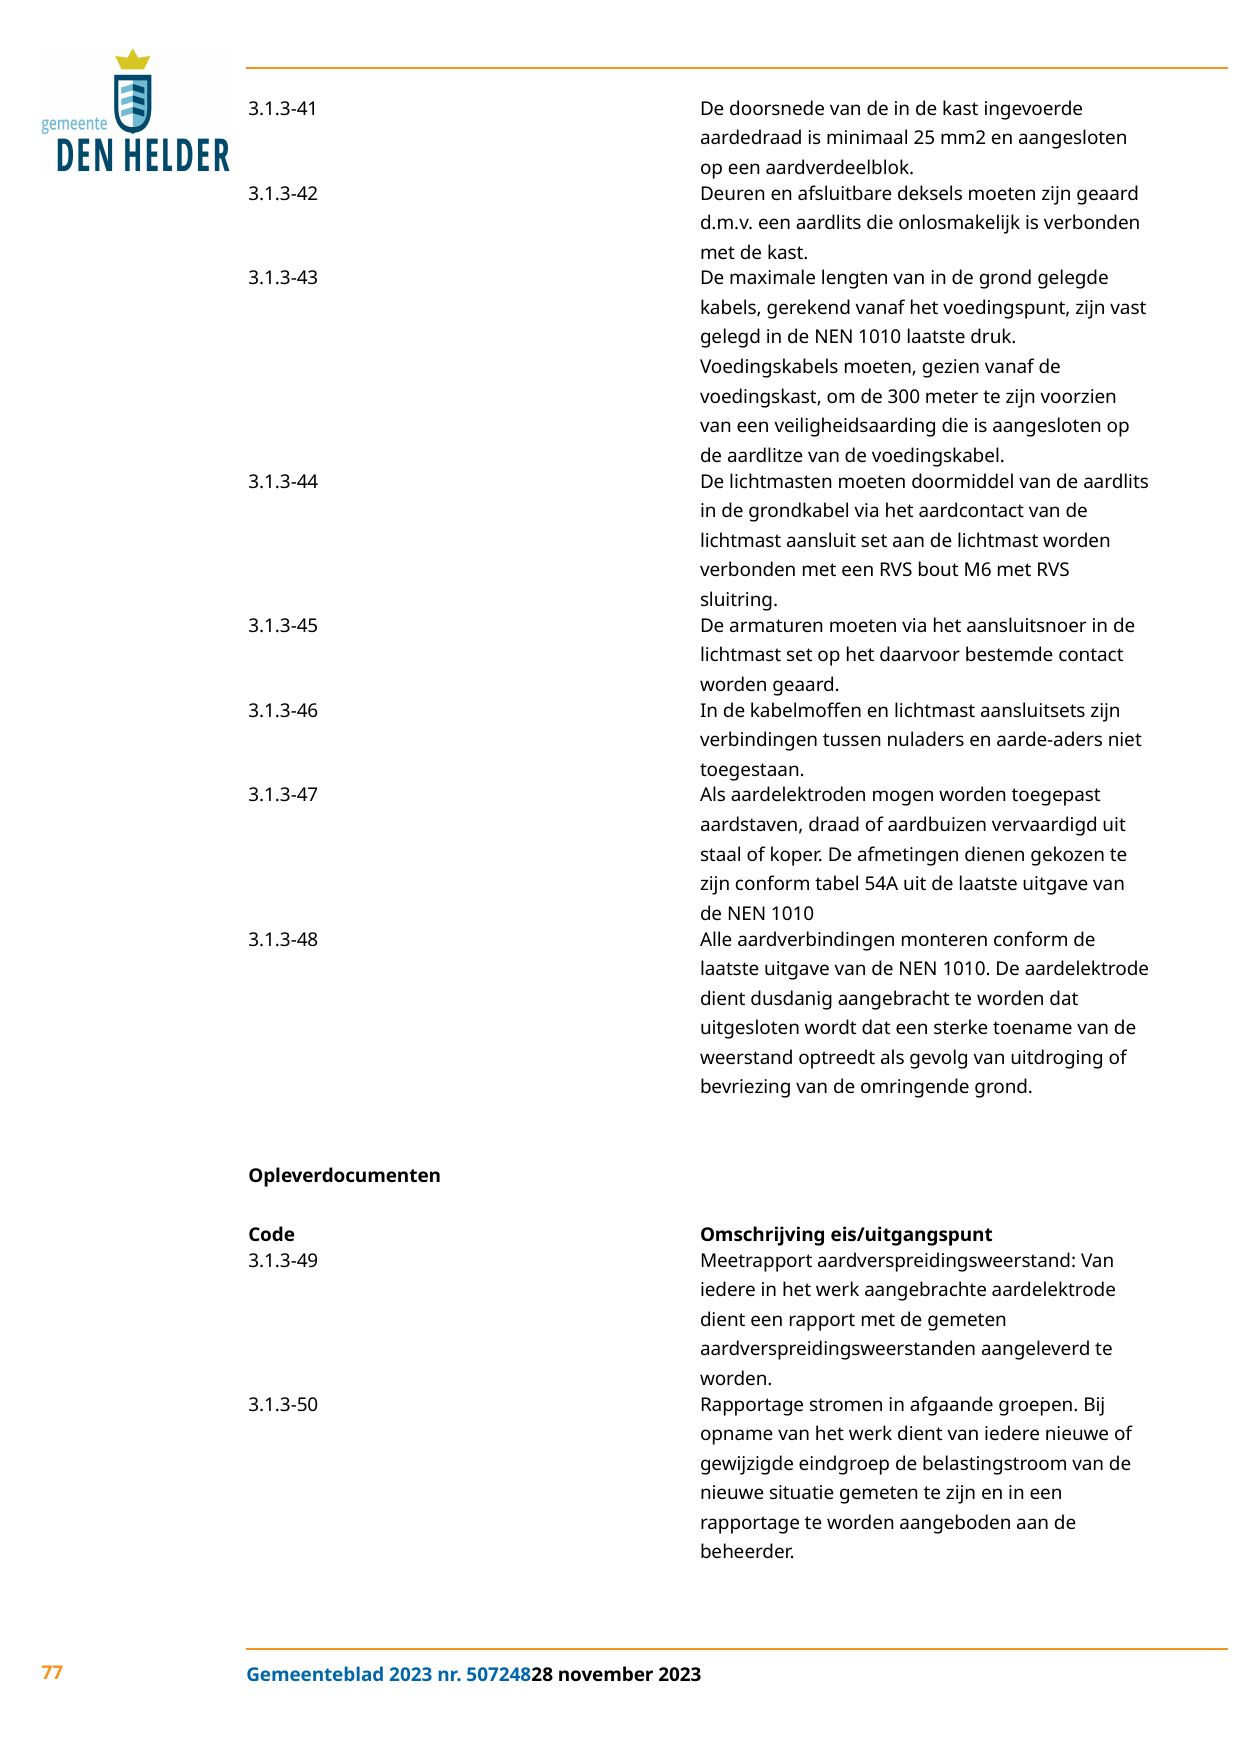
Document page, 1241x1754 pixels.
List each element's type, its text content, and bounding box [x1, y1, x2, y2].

table_cell De maximale lengten van in de grond gelegde kabels, gerekend vanaf het voedingspunt, zijn vast gelegd in de NEN 1010 laatste druk. Voedingskabels moeten, gezien vanaf de voedingskast, om de 300 meter te zijn voorzien van een veiligheidsaarding die is aangesloten op de aardlitze van de voedingskabel. [700, 265, 1152, 468]
table_cell De doorsnede van de in de kast ingevoerde aardedraad is minimaal 25 mm2 en aangesloten op een aardverdeelblok. [700, 95, 1152, 180]
table_cell 3.1.3-43 [248, 265, 700, 468]
picture [130, 157, 135, 172]
table_header Code [248, 1221, 700, 1247]
table_header Omschrijving eis/uitgangspunt [700, 1221, 1152, 1247]
table_cell 3.1.3-41 [248, 95, 700, 180]
table_cell In de kabelmoffen en lichtmast aansluitsets zijn verbindingen tussen nuladers en aarde-aders niet toegestaan. [700, 697, 1152, 782]
table_cell 3.1.3-44 [248, 468, 700, 612]
table_cell Deuren en afsluitbare deksels moeten zijn geaard d.m.v. een aardlits die onlosmakelijk is verbonden met de kast. [700, 180, 1152, 264]
table_cell Als aardelektroden mogen worden toegepast aardstaven, draad of aardbuizen vervaardigd uit staal of koper. De afmetingen dienen gekozen te zijn conform tabel 54A uit de laatste uitgave van de NEN 1010 [700, 782, 1152, 926]
table_cell Alle aardverbindingen monteren conform de laatste uitgave van de NEN 1010. De aardelektrode dient dusdanig aangebracht te worden dat uitgesloten wordt dat een sterke toename van de weerstand optreedt als gevolg van uitdroging of bevriezing van de omringende grond. [700, 926, 1152, 1099]
table_cell Meetrapport aardverspreidingsweerstand: Van iedere in het werk aangebrachte aardelektrode dient een rapport met de gemeten aardverspreidingsweerstanden aangeleverd te worden. [700, 1247, 1152, 1391]
text Opleverdocumenten [248, 1162, 1152, 1187]
picture [41, 47, 231, 172]
table_cell 3.1.3-47 [248, 782, 700, 926]
table_cell 3.1.3-45 [248, 612, 700, 697]
table_cell Rapportage stromen in afgaande groepen. Bij opname van het werk dient van iedere nieuwe of gewijzigde eindgroep de belastingstroom van de nieuwe situatie gemeten te zijn en in een rapportage te worden aangeboden aan de beheerder. [700, 1391, 1152, 1564]
table_cell 3.1.3-42 [248, 180, 700, 264]
table_cell 3.1.3-49 [248, 1247, 700, 1391]
table_cell 3.1.3-48 [248, 926, 700, 1099]
picture [220, 160, 224, 172]
picture [100, 154, 106, 172]
picture [182, 144, 187, 165]
table_cell 3.1.3-50 [248, 1391, 700, 1564]
table_cell De lichtmasten moeten doormiddel van de aardlits in de grondkabel via het aardcontact van de lichtmast aansluit set aan de lichtmast worden verbonden met een RVS bout M6 met RVS sluitring. [700, 468, 1152, 612]
table_cell De armaturen moeten via het aansluitsnoer in de lichtmast set op het daarvoor bestemde contact worden geaard. [700, 612, 1152, 697]
picture [63, 144, 68, 165]
table_cell 3.1.3-46 [248, 697, 700, 782]
